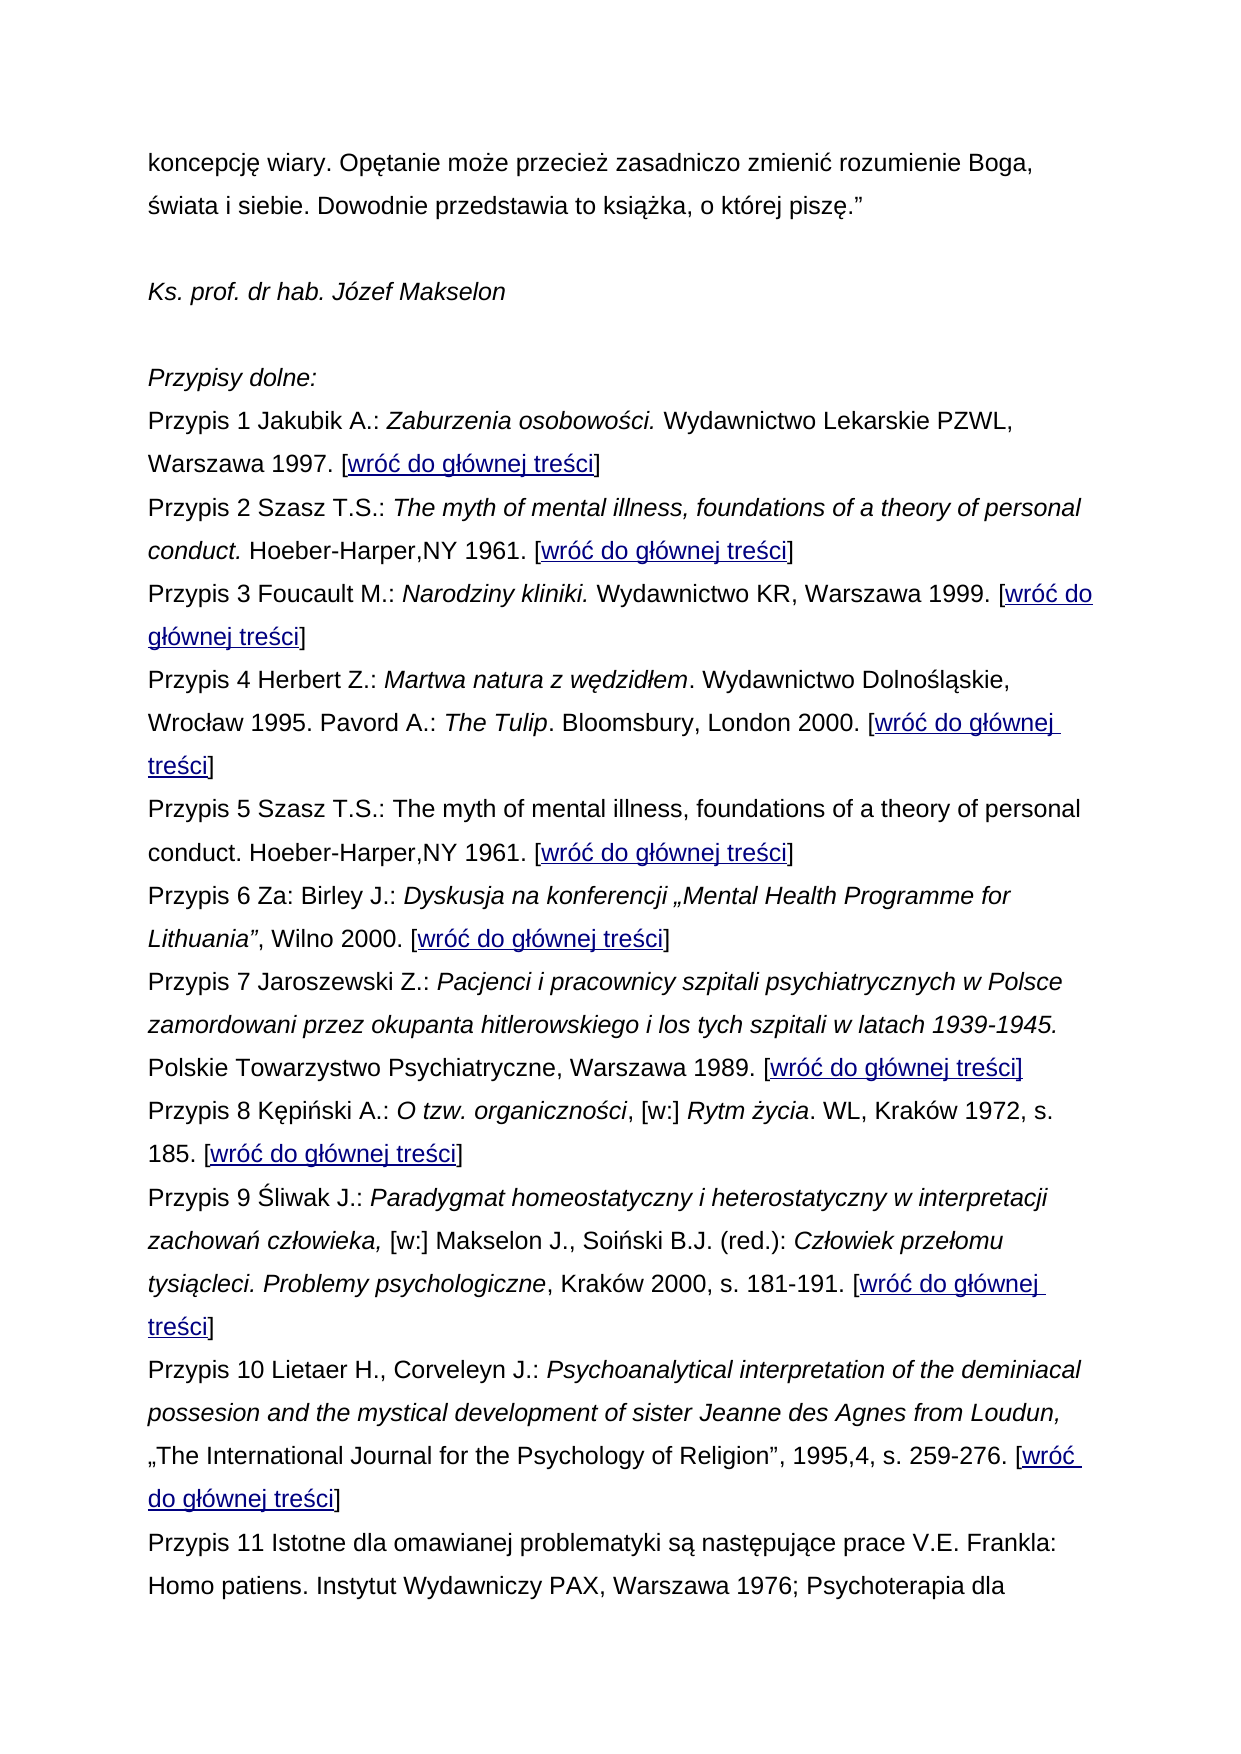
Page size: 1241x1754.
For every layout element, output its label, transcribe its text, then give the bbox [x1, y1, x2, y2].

text Ks. prof. dr hab. Józef Makselon [148, 277, 1093, 306]
text Przypis 10 Lietaer H., Corveleyn J.: Psychoanalytical interpretation of the deminiacal possesion and the mystical development of sister Jeanne des Agnes from Loudun, „The International Journal for the Psychology of Religion”, 1995,4, s. 259-276. [wróć do głównej treści] [148, 1355, 1093, 1513]
text Przypis 6 Za: Birley J.: Dyskusja na konferencji „Mental Health Programme for Lithuania”, Wilno 2000. [wróć do głównej treści] [148, 881, 1093, 953]
text Przypis 4 Herbert Z.: Martwa natura z wędzidłem. Wydawnictwo Dolnośląskie, Wrocław 1995. Pavord A.: The Tulip. Bloomsbury, London 2000. [wróć do głównej treści] [148, 665, 1093, 780]
text Przypis 1 Jakubik A.: Zaburzenia osobowości. Wydawnictwo Lekarskie PZWL, Warszawa 1997. [wróć do głównej treści] [148, 406, 1093, 478]
text Przypis 5 Szasz T.S.: The myth of mental illness, foundations of a theory of personal conduct. Hoeber-Harper,NY 1961. [wróć do głównej treści] [148, 794, 1093, 866]
subtitle Przypisy dolne: [148, 363, 1093, 392]
text Przypis 3 Foucault M.: Narodziny kliniki. Wydawnictwo KR, Warszawa 1999. [wróć do głównej treści] [148, 579, 1093, 651]
text koncepcję wiary. Opętanie może przecież zasadniczo zmienić rozumienie Boga, świata i siebie. Dowodnie przedstawia to książka, o której piszę.” [148, 148, 1093, 219]
text Przypis 7 Jaroszewski Z.: Pacjenci i pracownicy szpitali psychiatrycznych w Polsce zamordowani przez okupanta hitlerowskiego i los tych szpitali w latach 1939-1945. Polskie Towarzystwo Psychiatryczne, Warszawa 1989. [wróć do głównej treści] [148, 967, 1093, 1082]
text Przypis 11 Istotne dla omawianej problematyki są następujące prace V.E. Frankla: Homo patiens. Instytut Wydawniczy PAX, Warszawa 1976; Psychoterapia dla [148, 1528, 1093, 1599]
text Przypis 8 Kępiński A.: O tzw. organiczności, [w:] Rytm życia. WL, Kraków 1972, s. 185. [wróć do głównej treści] [148, 1096, 1093, 1168]
text Przypis 2 Szasz T.S.: The myth of mental illness, foundations of a theory of personal conduct. Hoeber-Harper,NY 1961. [wróć do głównej treści] [148, 493, 1093, 564]
text Przypis 9 Śliwak J.: Paradygmat homeostatyczny i heterostatyczny w interpretacji zachowań człowieka, [w:] Makselon J., Soiński B.J. (red.): Człowiek przełomu tysiącleci. Problemy psychologiczne, Kraków 2000, s. 181-191. [wróć do głównej treści] [148, 1183, 1093, 1341]
